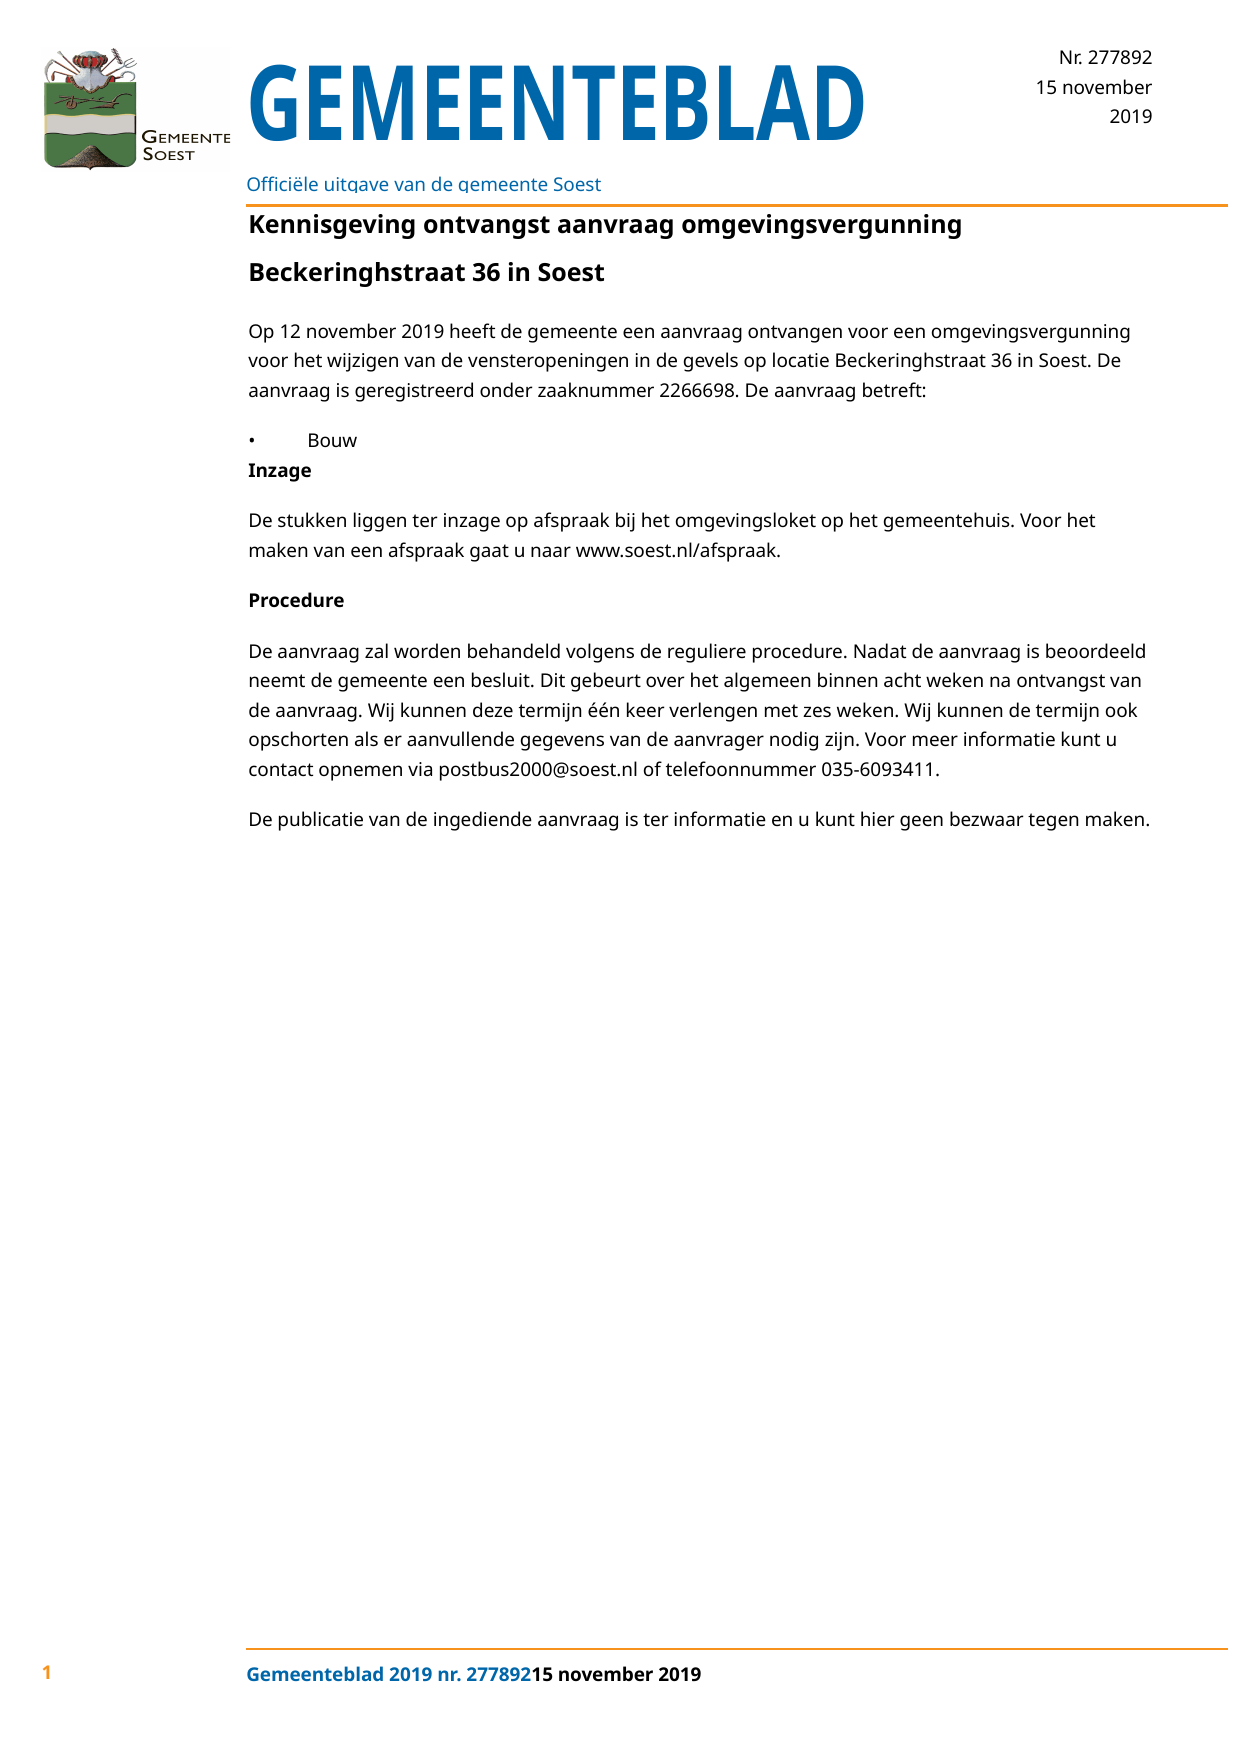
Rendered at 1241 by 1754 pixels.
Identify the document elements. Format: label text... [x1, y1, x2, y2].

text Kennisgeving ontvangst aanvraag omgevingsvergunning Beckeringhstraat 36 in Soest [248, 207, 1152, 288]
text De stukken liggen ter inzage op afspraak bij het omgevingsloket op het gemeentehuis. Voor het maken van een afspraak gaat u naar www.soest.nl/afspraak. [248, 507, 1152, 563]
text Procedure [248, 587, 1152, 613]
text De aanvraag zal worden behandeld volgens de reguliere procedure. Nadat de aanvraag is beoordeeld neemt de gemeente een besluit. Dit gebeurt over het algemeen binnen acht weken na ontvangst van de aanvraag. Wij kunnen deze termijn één keer verlengen met zes weken. Wij kunnen de termijn ook opschorten als er aanvullende gegevens van de aanvrager nodig zijn. Voor meer informatie kunt u contact opnemen via postbus2000@soest.nl of telefoonnummer 035-6093411. [248, 638, 1152, 782]
list Bouw [248, 427, 1152, 453]
text Inzage [248, 457, 1152, 483]
text Op 12 november 2019 heeft de gemeente een aanvraag ontvangen voor een omgevingsvergunning voor het wijzigen van de vensteropeningen in de gevels op locatie Beckeringhstraat 36 in Soest. De aanvraag is geregistreerd onder zaaknummer 2266698. De aanvraag betreft: [248, 318, 1152, 403]
picture [41, 47, 231, 172]
text De publicatie van de ingediende aanvraag is ter informatie en u kunt hier geen bezwaar tegen maken. [248, 807, 1152, 832]
